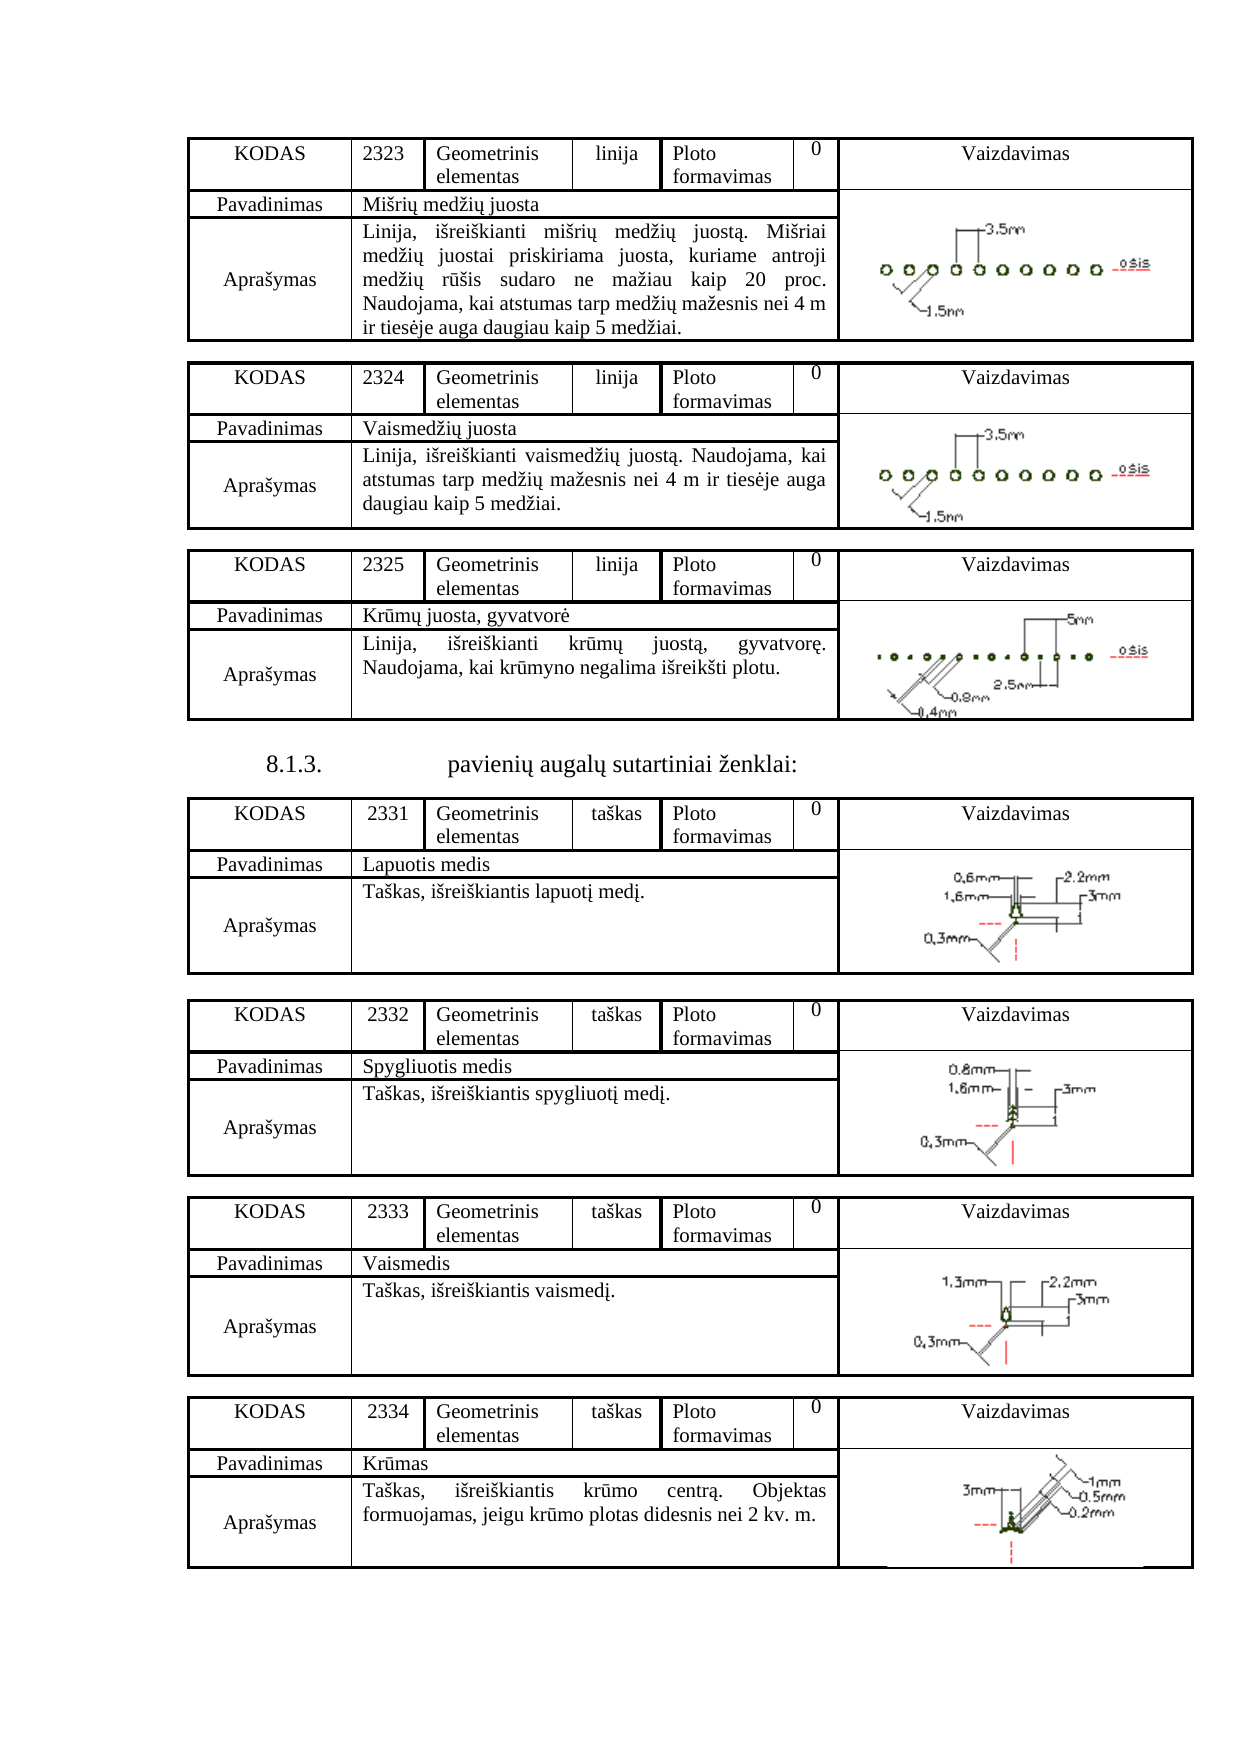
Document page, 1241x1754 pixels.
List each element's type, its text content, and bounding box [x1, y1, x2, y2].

table_header linija [573, 552, 659, 600]
table_header KODAS [190, 1199, 351, 1247]
table_header KODAS [190, 800, 351, 848]
table_header Geometrinis elementas [426, 552, 572, 600]
table_cell Krūmų juosta, gyvatvorė [352, 604, 837, 627]
table_header linija [573, 365, 659, 413]
table_cell Krūmas [352, 1451, 837, 1475]
table_cell Aprašymas [190, 879, 351, 972]
table_cell [840, 190, 1191, 339]
table_header Ploto formavimas [663, 140, 793, 188]
table_cell [840, 1249, 1191, 1374]
table_header 2323 [352, 140, 423, 188]
table_cell Mišrių medžių juosta [352, 192, 837, 216]
table_header  [794, 1399, 837, 1447]
table_header Vaizdavimas [840, 1399, 1191, 1447]
table_cell Aprašymas [190, 443, 351, 527]
table_header  [794, 140, 837, 188]
table_header Ploto formavimas [663, 1399, 793, 1447]
table_cell Linija, išreiškianti vaismedžių juostą. Naudojama, kai atstumas tarp medžių mažesnis nei 4 m ir tiesėje auga daugiau kaip 5 medžiai. [352, 443, 837, 527]
table_cell Pavadinimas [190, 852, 351, 876]
table_header Ploto formavimas [663, 800, 793, 848]
table_cell Taškas, išreiškiantis spygliuotį medį. [352, 1081, 837, 1174]
table_header Ploto formavimas [663, 365, 793, 413]
table_cell Vaismedis [352, 1251, 837, 1274]
table_header linija [573, 140, 659, 188]
table_header Geometrinis elementas [426, 1399, 572, 1447]
table_cell Pavadinimas [190, 604, 351, 627]
table_header 2331 [352, 800, 423, 848]
table_cell Pavadinimas [190, 416, 351, 440]
table_cell Aprašymas [190, 219, 351, 339]
table_header Vaizdavimas [840, 552, 1191, 600]
table_cell [840, 1449, 1191, 1566]
table_header Geometrinis elementas [426, 1199, 572, 1247]
table_cell Aprašymas [190, 631, 351, 717]
table_cell Vaismedžių juosta [352, 416, 837, 440]
table_cell Pavadinimas [190, 192, 351, 216]
table_header Geometrinis elementas [426, 140, 572, 188]
table_cell Aprašymas [190, 1478, 351, 1566]
table_header  [794, 1199, 837, 1247]
table_cell Aprašymas [190, 1278, 351, 1374]
table_header 2324 [352, 365, 423, 413]
table_header taškas [573, 800, 659, 848]
table_header  [794, 552, 837, 600]
table_cell Taškas, išreiškiantis lapuotį medį. [352, 879, 837, 972]
table_header KODAS [190, 552, 351, 600]
table_header KODAS [190, 1399, 351, 1447]
table_header KODAS [190, 140, 351, 188]
text 8.1.3. pavienių augalų sutartiniai ženklai: [177, 749, 1181, 778]
table_header Geometrinis elementas [426, 365, 572, 413]
table_header Vaizdavimas [840, 800, 1191, 848]
table_header Ploto formavimas [663, 552, 793, 600]
table_header 2325 [352, 552, 423, 600]
table_header Geometrinis elementas [426, 800, 572, 848]
table_cell [840, 1051, 1191, 1174]
table_cell [840, 414, 1191, 527]
table_cell Pavadinimas [190, 1451, 351, 1475]
table_header Vaizdavimas [840, 1002, 1191, 1050]
table_header 2332 [352, 1002, 423, 1050]
table_header taškas [573, 1399, 659, 1447]
table_header Vaizdavimas [840, 140, 1191, 188]
table_header  [794, 800, 837, 848]
table_cell Lapuotis medis [352, 852, 837, 876]
table_cell Linija, išreiškianti krūmų juostą, gyvatvorę. Naudojama, kai krūmyno negalima išreikšti plotu. [352, 631, 837, 717]
table_cell Taškas, išreiškiantis vaismedį. [352, 1278, 837, 1374]
table_header taškas [573, 1199, 659, 1247]
table_cell Spygliuotis medis [352, 1054, 837, 1078]
table_header KODAS [190, 365, 351, 413]
table_cell [840, 601, 1191, 717]
table_cell [840, 850, 1191, 972]
table_header taškas [573, 1002, 659, 1050]
table_header  [794, 365, 837, 413]
table_cell Pavadinimas [190, 1251, 351, 1274]
table_cell Pavadinimas [190, 1054, 351, 1078]
table_cell Linija, išreiškianti mišrių medžių juostą. Mišriai medžių juostai priskiriama juosta, kuriame antroji medžių rūšis sudaro ne mažiau kaip 20 proc. Naudojama, kai atstumas tarp medžių mažesnis nei 4 m ir tiesėje auga daugiau kaip 5 medžiai. [352, 219, 837, 339]
table_header 2334 [352, 1399, 423, 1447]
table_header  [794, 1002, 837, 1050]
table_header Vaizdavimas [840, 365, 1191, 413]
table_header Ploto formavimas [663, 1002, 793, 1050]
table_header Ploto formavimas [663, 1199, 793, 1247]
table_header Vaizdavimas [840, 1199, 1191, 1247]
table_header Geometrinis elementas [426, 1002, 572, 1050]
table_cell Taškas, išreiškiantis krūmo centrą. Objektas formuojamas, jeigu krūmo plotas didesnis nei 2 kv. m. [352, 1478, 837, 1566]
table_header KODAS [190, 1002, 351, 1050]
table_cell Aprašymas [190, 1081, 351, 1174]
table_header 2333 [352, 1199, 423, 1247]
